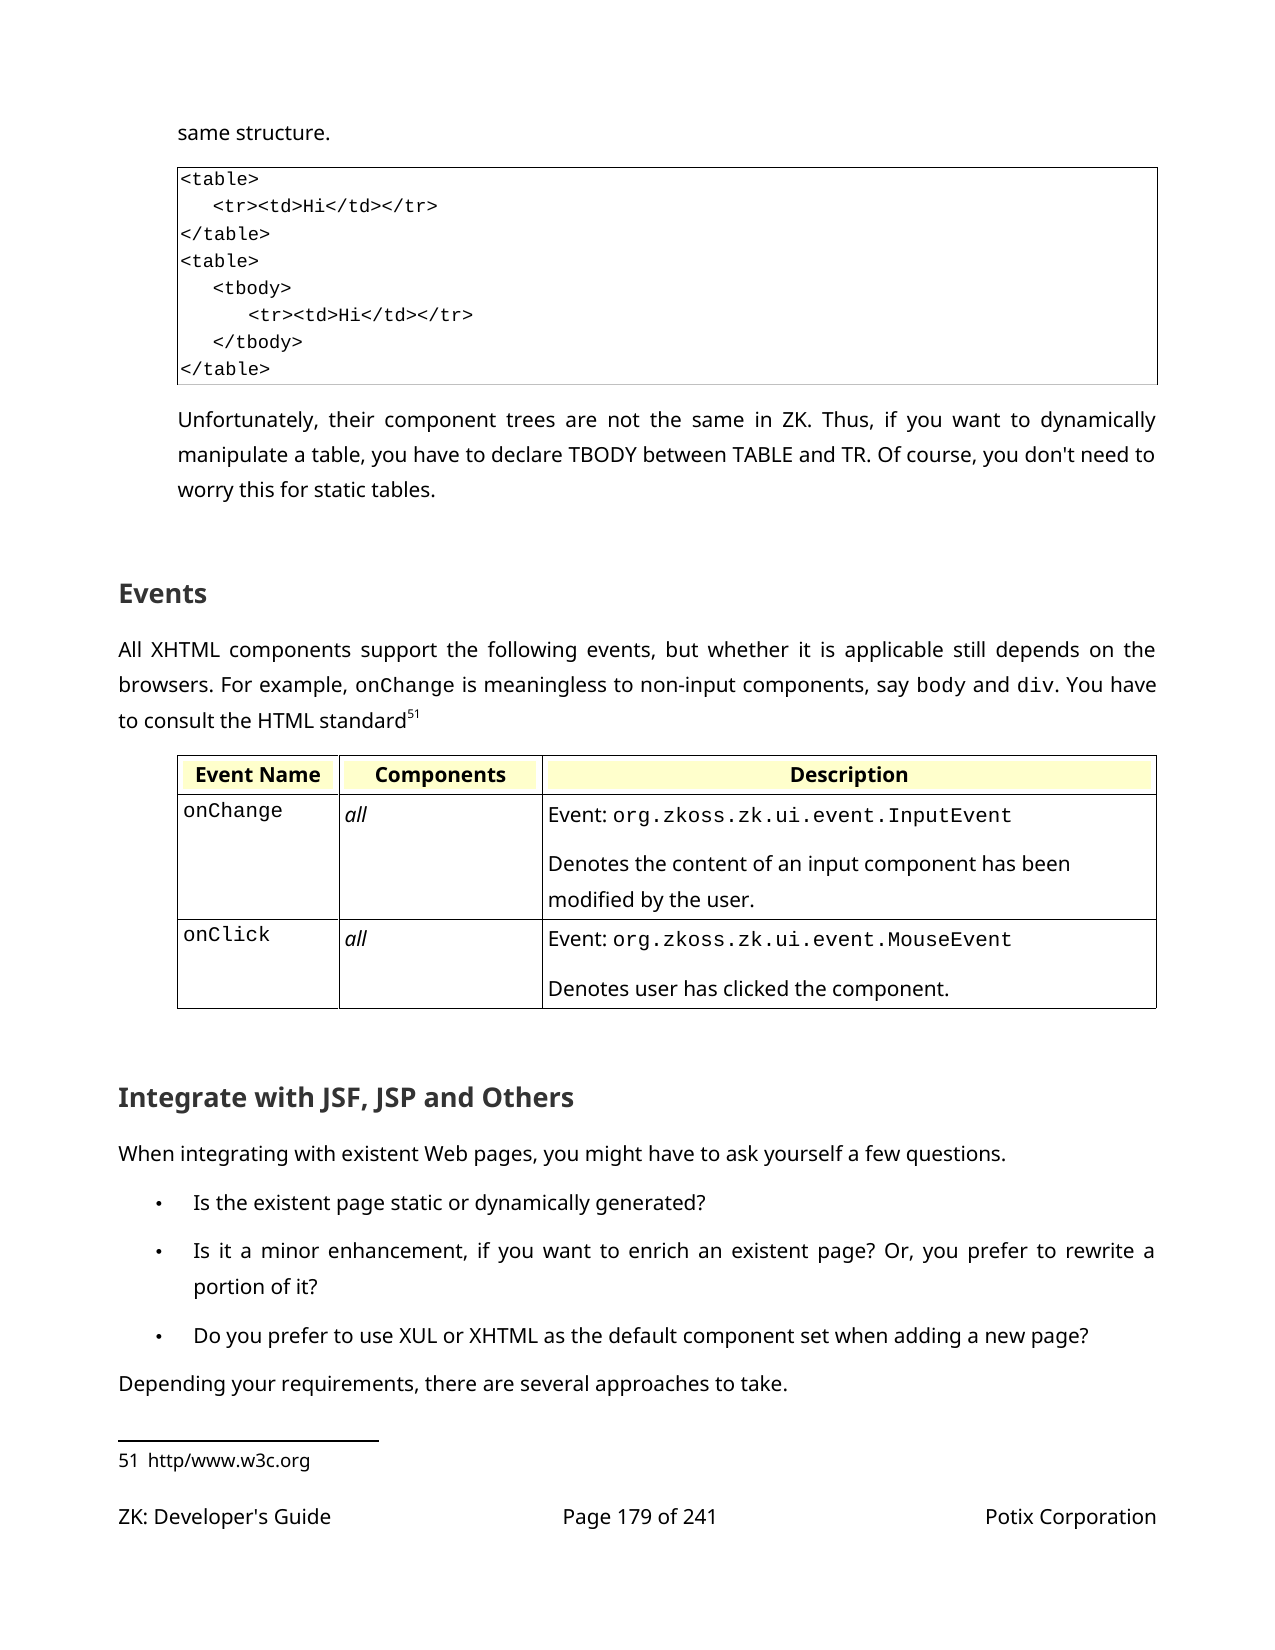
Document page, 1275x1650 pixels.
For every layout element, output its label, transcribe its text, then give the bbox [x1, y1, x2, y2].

text </table> [178, 221, 1157, 246]
table_header Components [340, 756, 542, 794]
table_header Description [543, 756, 1156, 794]
table_cell Event: org.zkoss.zk.ui.event.MouseEvent Denotes user has clicked the component. [543, 920, 1156, 1008]
text When integrating with existent Web pages, you might have to ask yourself a few questions. [118, 1139, 1157, 1167]
text Depending your requirements, there are several approaches to take. [118, 1369, 1157, 1398]
text same structure. [177, 118, 1157, 146]
text </tbody> [178, 330, 1157, 354]
table_cell all [340, 795, 542, 919]
text Unfortunately, their component trees are not the same in ZK. Thus, if you want to dynamically manipulate a table, you have to declare TBODY between TABLE and TR. Of course, you don't need to worry this for static tables. [177, 405, 1157, 504]
text <table> [178, 168, 1157, 191]
text <tr><td>Hi</td></tr> [178, 194, 1157, 218]
text <tr><td>Hi</td></tr> [178, 303, 1157, 327]
list Is it a minor enhancement, if you want to enrich an existent page? Or, you prefer to rewrite a portion of it? [156, 1237, 1157, 1300]
table_cell all [340, 920, 542, 1008]
subtitle Events [118, 575, 1157, 611]
list Is the existent page static or dynamically generated? [156, 1188, 1157, 1216]
text All XHTML components support the following events, but whether it is applicable still depends on the browsers. For example, onChange is meaningless to non-input components, say body and div. You have to consult the HTML standard [118, 635, 1157, 734]
text <tbody> [178, 276, 1157, 300]
list Do you prefer to use XUL or XHTML as the default component set when adding a new page? [156, 1321, 1157, 1349]
text </table> [178, 357, 1157, 384]
text <table> [178, 248, 1157, 273]
table_header Event Name [178, 756, 338, 794]
table_cell onClick [178, 920, 338, 1008]
table_cell onChange [178, 795, 338, 919]
text http/www.w3c.org [118, 1447, 1157, 1473]
table_cell Event: org.zkoss.zk.ui.event.InputEvent Denotes the content of an input component has been modified by the user. [543, 795, 1156, 919]
subtitle Integrate with JSF, JSP and Others [118, 1078, 1157, 1115]
